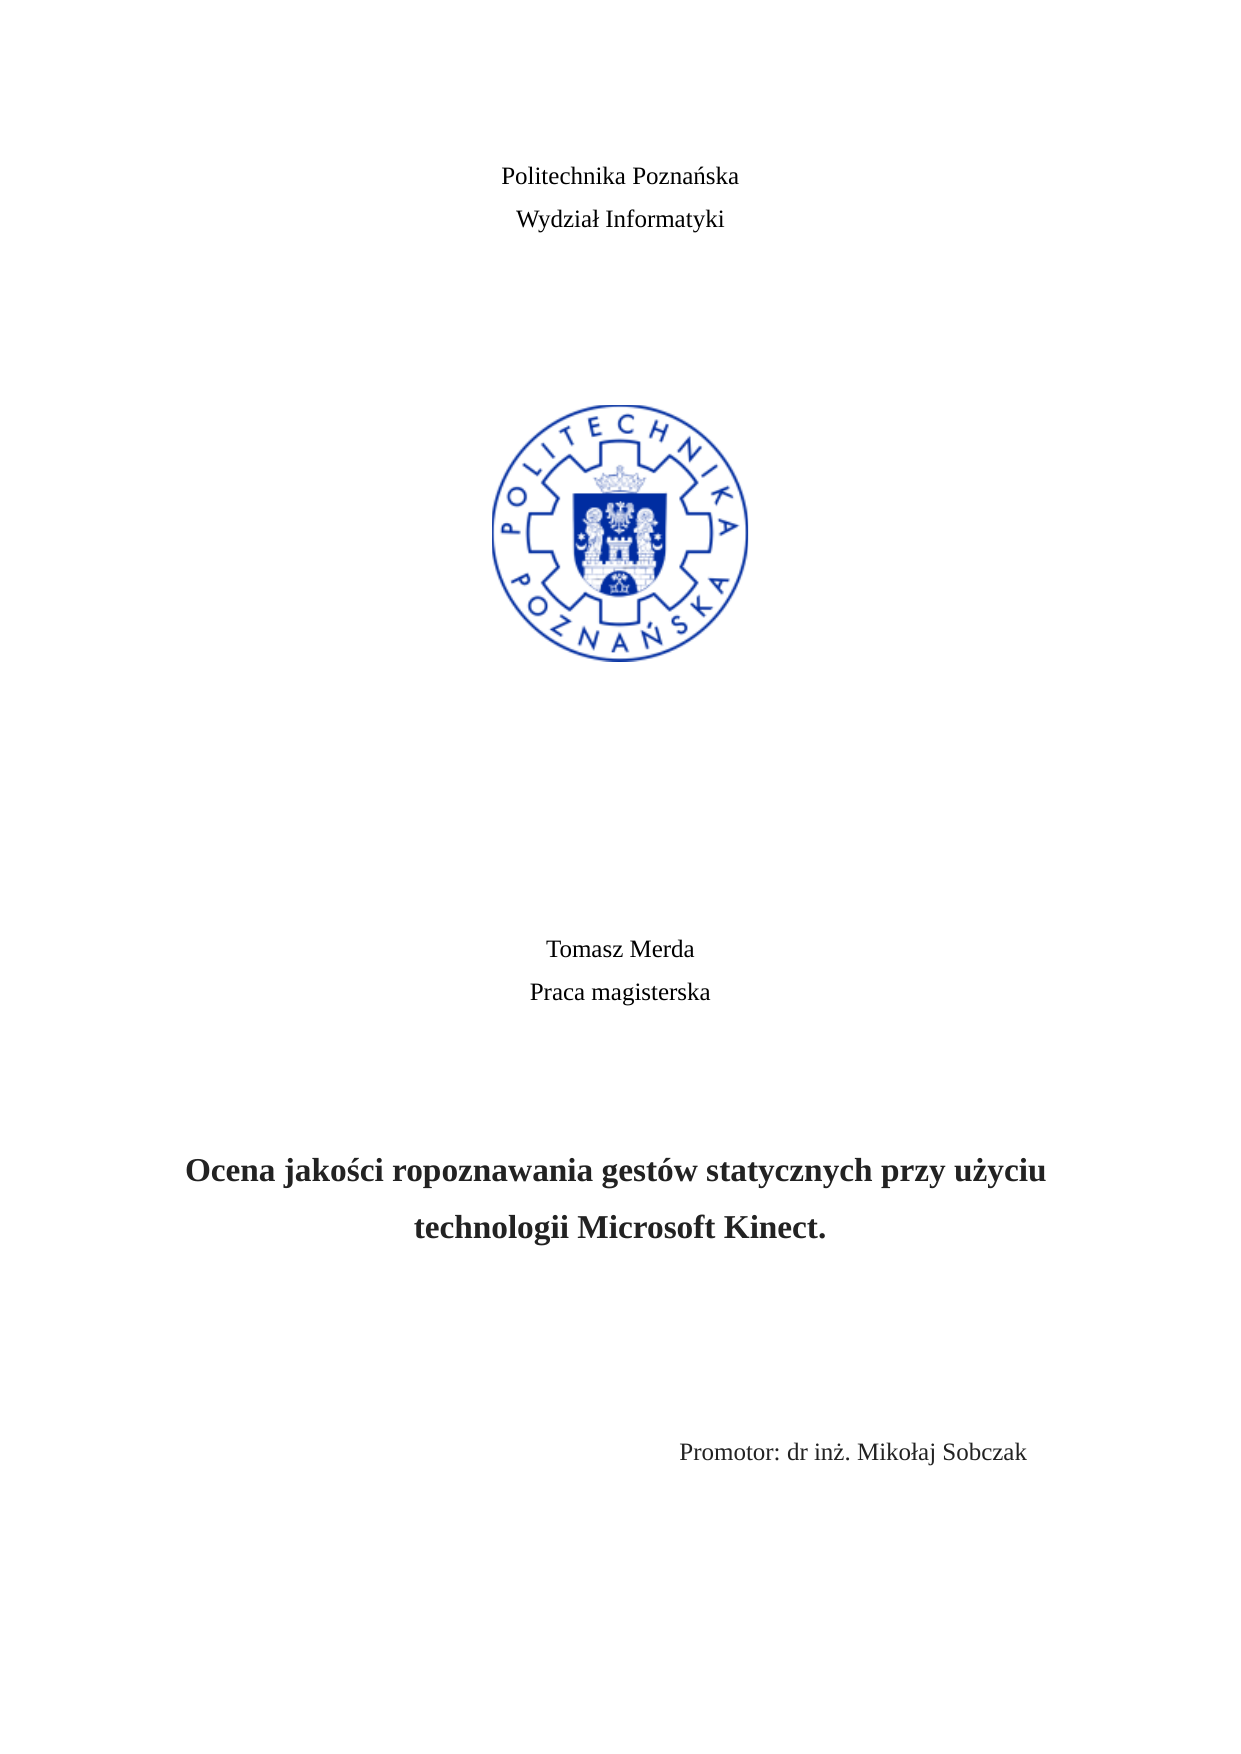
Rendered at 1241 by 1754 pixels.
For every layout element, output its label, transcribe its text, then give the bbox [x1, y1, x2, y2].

text Wydział Informatyki [118, 204, 1122, 233]
text Promotor: dr inż. Mikołaj Sobczak [118, 1437, 1122, 1466]
text Praca magisterska [118, 977, 1122, 1006]
text technologii Microsoft Kinect. [118, 1207, 1122, 1246]
text Politechnika Poznańska [118, 161, 1122, 190]
text Ocena jakości ropoznawania gestów statycznych przy użyciu [118, 1150, 1122, 1188]
picture [492, 405, 749, 662]
text Tomasz Merda [118, 934, 1122, 963]
